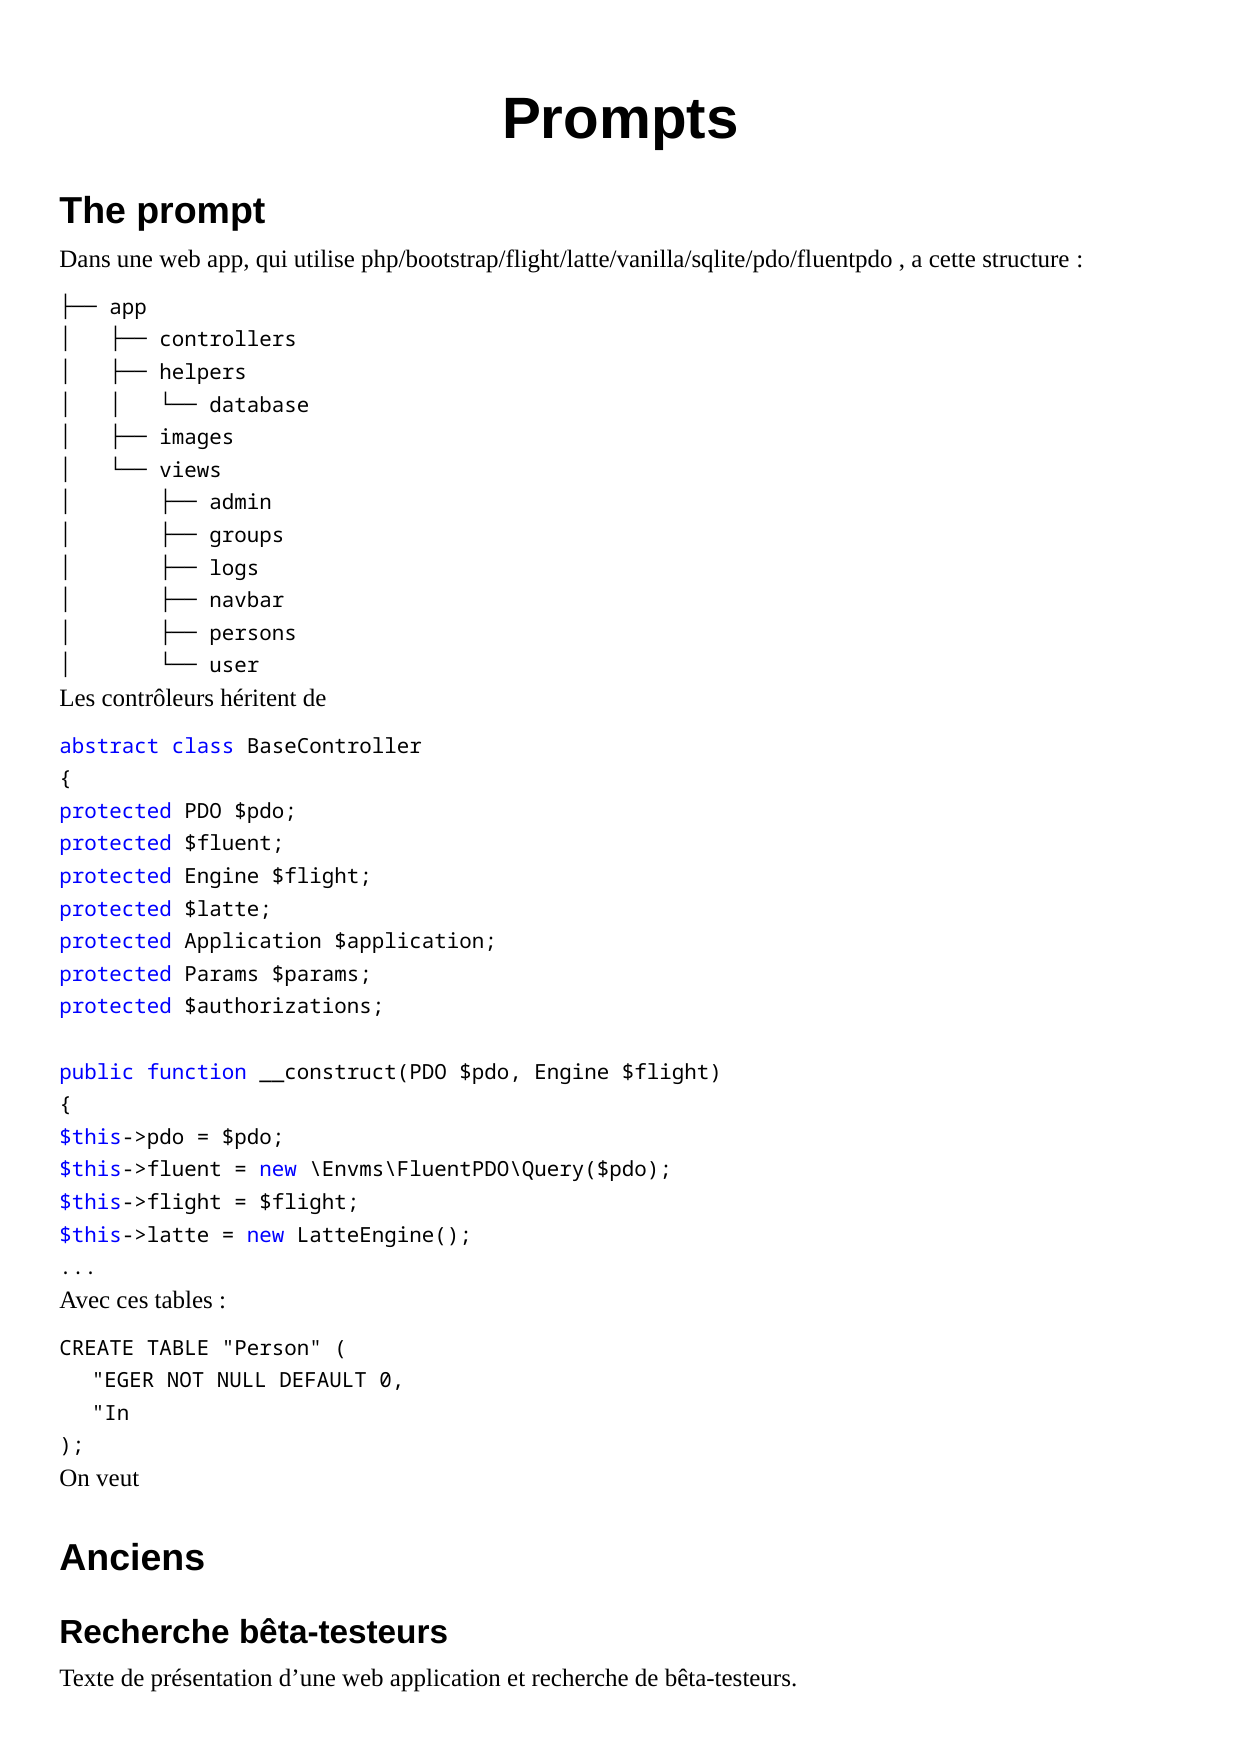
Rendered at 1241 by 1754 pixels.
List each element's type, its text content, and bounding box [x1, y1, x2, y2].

subtitle Anciens [59, 1536, 1181, 1579]
text protected $authorizations; [59, 992, 1181, 1020]
text │ ├── persons [59, 618, 1181, 646]
text protected Params $params; [59, 959, 1181, 987]
text │ ├── helpers [59, 357, 1181, 386]
text Les contrôleurs héritent de [59, 683, 1181, 712]
text │ └── views [59, 455, 1181, 483]
text Avec ces tables : [59, 1285, 1181, 1314]
text { [59, 763, 1181, 792]
text ... [59, 1252, 1181, 1281]
text protected $fluent; [59, 828, 1181, 857]
text abstract class BaseController [59, 731, 1181, 759]
text Texte de présentation d’une web application et recherche de bêta-testeurs. [59, 1663, 1181, 1692]
text │ ├── groups [59, 520, 1181, 548]
text protected Application $application; [59, 926, 1181, 955]
text protected Engine $flight; [59, 861, 1181, 889]
text │ │ └── database [59, 390, 1181, 418]
subtitle Recherche bêta-testeurs [59, 1612, 1181, 1651]
text protected PDO $pdo; [59, 796, 1181, 824]
text ├── app [59, 292, 1181, 320]
text │ ├── admin [59, 487, 1181, 516]
text public function __construct(PDO $pdo, Engine $flight) [59, 1057, 1181, 1085]
subtitle The prompt [59, 189, 1181, 232]
text │ ├── images [59, 422, 1181, 451]
text On veut [59, 1463, 1181, 1492]
title Prompts [59, 84, 1181, 151]
text │ ├── logs [59, 553, 1181, 581]
text $this->fluent = new \Envms\FluentPDO\Query($pdo); [59, 1154, 1181, 1183]
text │ └── user [59, 651, 1181, 679]
text { [59, 1089, 1181, 1118]
text │ ├── controllers [59, 324, 1181, 353]
text Dans une web app, qui utilise php/bootstrap/flight/latte/vanilla/sqlite/pdo/fluentpdo , a cette structure : [59, 244, 1181, 273]
text $this->pdo = $pdo; [59, 1122, 1181, 1150]
text "In [59, 1398, 1181, 1426]
text ); [59, 1430, 1181, 1459]
text "EGER NOT NULL DEFAULT 0, [59, 1365, 1181, 1394]
text CREATE TABLE "Person" ( [59, 1333, 1181, 1361]
text $this->latte = new LatteEngine(); [59, 1220, 1181, 1248]
text │ ├── navbar [59, 585, 1181, 614]
text $this->flight = $flight; [59, 1187, 1181, 1216]
text protected $latte; [59, 894, 1181, 922]
